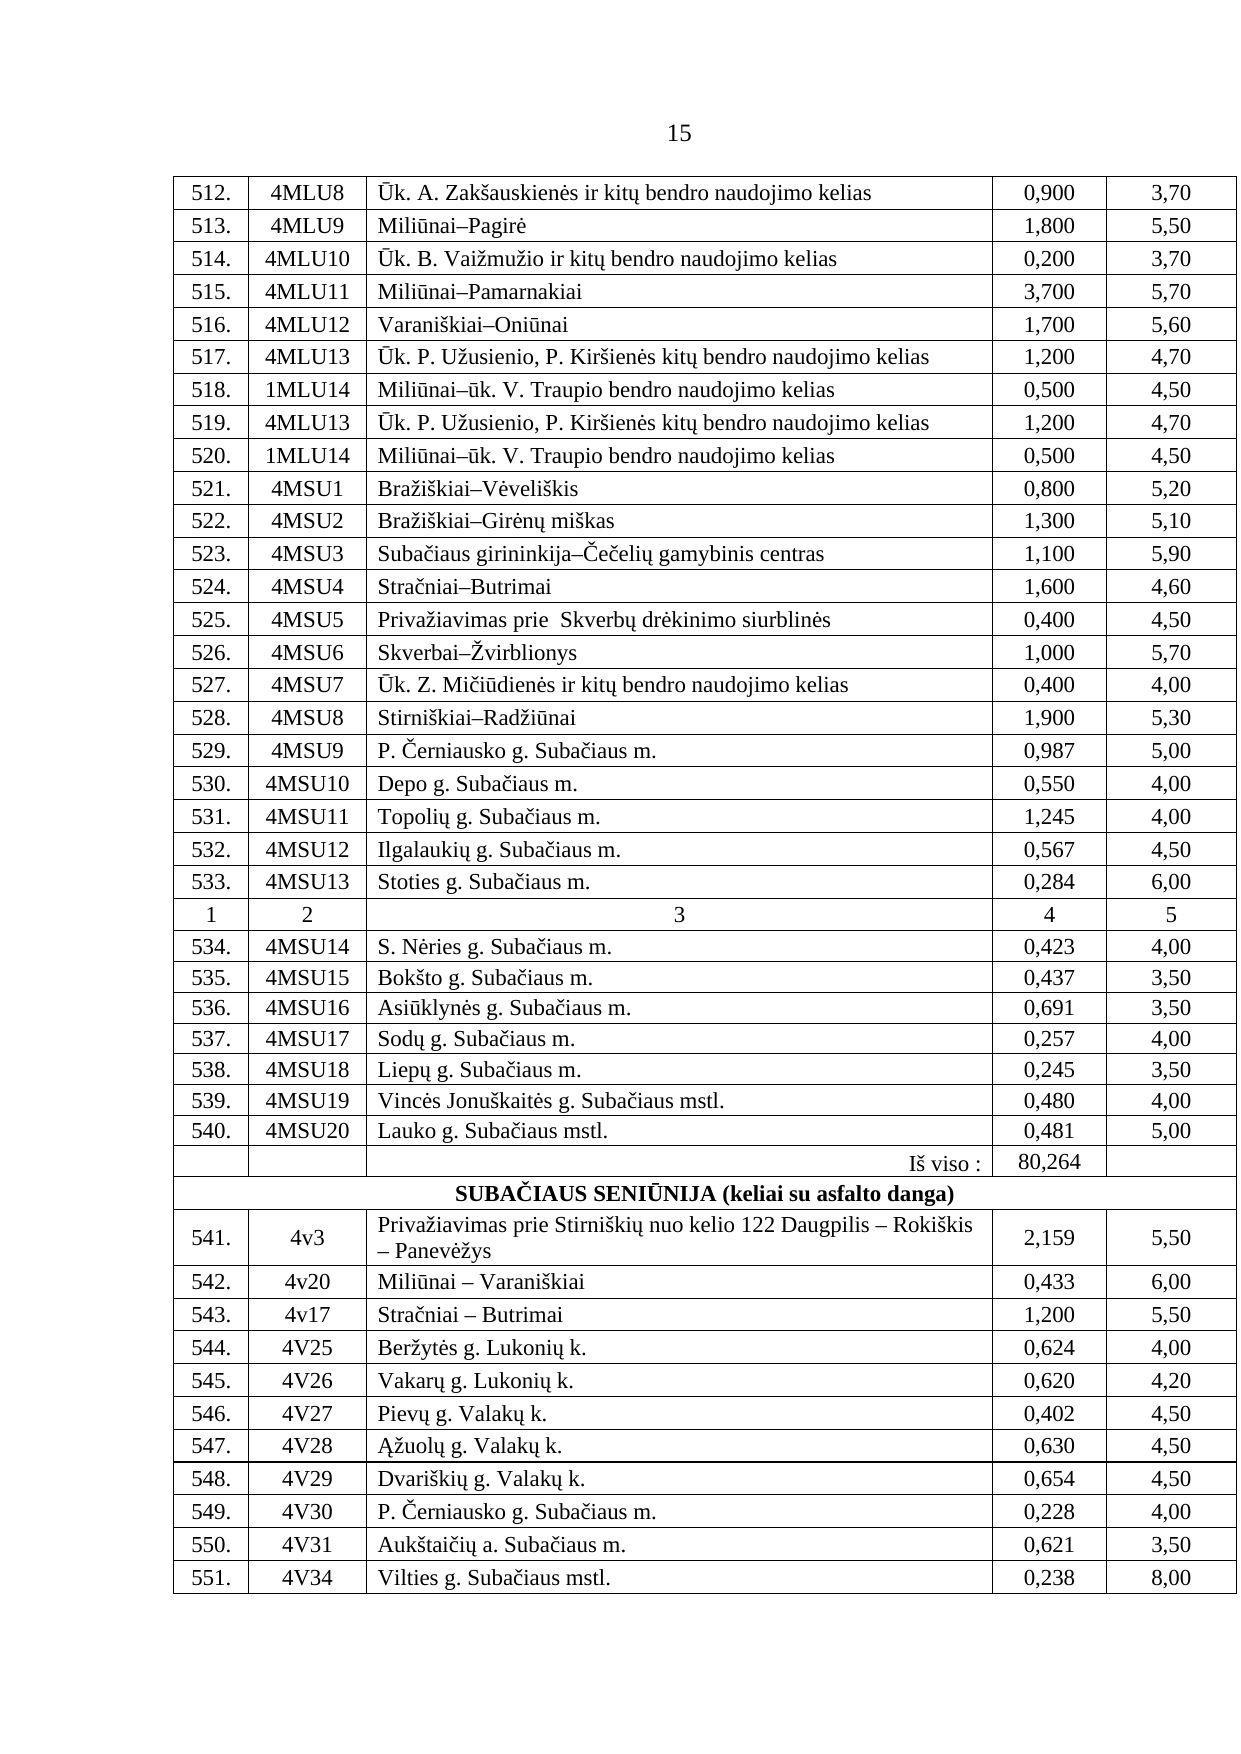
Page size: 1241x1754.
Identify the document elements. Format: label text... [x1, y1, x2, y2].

table_cell 0,500 [993, 439, 1106, 471]
table_cell 2 [249, 899, 366, 930]
table_cell 548. [174, 1463, 248, 1494]
table_cell 4V30 [249, 1495, 366, 1527]
table_cell 4MSU18 [249, 1054, 366, 1084]
table_cell 4v17 [249, 1299, 366, 1330]
table_cell 4MLU9 [249, 210, 366, 241]
table_cell 5 [1107, 899, 1236, 930]
table_cell 523. [174, 538, 248, 569]
table_cell Varaniškiai–Oniūnai [367, 308, 992, 340]
table_cell Skverbai–Žvirblionys [367, 636, 992, 668]
table_cell 3,50 [1107, 962, 1236, 992]
table_cell 4MLU12 [249, 308, 366, 340]
table_cell Privažiavimas prie Stirniškių nuo kelio 122 Daugpilis – Rokiškis – Panevėžys [367, 1210, 992, 1264]
table_cell 4MSU7 [249, 669, 366, 701]
table_cell 4V29 [249, 1463, 366, 1494]
table_cell 5,00 [1107, 1116, 1236, 1145]
table_cell 0,480 [993, 1085, 1106, 1115]
table_cell Ūk. A. Zakšauskienės ir kitų bendro naudojimo kelias [367, 177, 992, 208]
table_cell 541. [174, 1210, 248, 1264]
table_cell Miliūnai–Pagirė [367, 210, 992, 241]
table_cell [249, 1146, 366, 1176]
table_cell 0,245 [993, 1054, 1106, 1084]
table_cell 3,50 [1107, 993, 1236, 1022]
table_cell 513. [174, 210, 248, 241]
table_cell 5,90 [1107, 538, 1236, 569]
table_cell 516. [174, 308, 248, 340]
table_cell 0,200 [993, 242, 1106, 274]
table_cell Subačiaus girininkija–Čečelių gamybinis centras [367, 538, 992, 569]
table_cell 4,50 [1107, 1463, 1236, 1494]
table_cell 0,900 [993, 177, 1106, 208]
table_cell 1,200 [993, 1299, 1106, 1330]
table_cell 3,70 [1107, 242, 1236, 274]
table_cell 0,400 [993, 603, 1106, 635]
table_cell 4V28 [249, 1430, 366, 1461]
table_cell 526. [174, 636, 248, 668]
table_cell 518. [174, 374, 248, 405]
table_cell 0,481 [993, 1116, 1106, 1145]
table_cell 530. [174, 767, 248, 799]
table_cell Pievų g. Valakų k. [367, 1397, 992, 1429]
table_cell 4,50 [1107, 374, 1236, 405]
table_cell 4MSU2 [249, 505, 366, 537]
table_cell 4,20 [1107, 1364, 1236, 1396]
table_cell 5,30 [1107, 702, 1236, 733]
table_cell Iš viso : [367, 1146, 992, 1176]
table_cell 0,500 [993, 374, 1106, 405]
table_cell 4MSU11 [249, 800, 366, 832]
table_cell 1,800 [993, 210, 1106, 241]
table_cell 4MLU13 [249, 341, 366, 372]
table_cell 537. [174, 1024, 248, 1053]
table_cell 546. [174, 1397, 248, 1429]
table_cell S. Nėries g. Subačiaus m. [367, 931, 992, 961]
table_cell 1,000 [993, 636, 1106, 668]
table_cell 4,00 [1107, 1331, 1236, 1363]
table_cell 0,624 [993, 1331, 1106, 1363]
table_cell 4MLU13 [249, 406, 366, 438]
table_cell 5,50 [1107, 1210, 1236, 1264]
table_cell 534. [174, 931, 248, 961]
table_cell 4,50 [1107, 603, 1236, 635]
table_cell 525. [174, 603, 248, 635]
table_cell P. Černiausko g. Subačiaus m. [367, 735, 992, 766]
table_cell 1,200 [993, 406, 1106, 438]
table_cell 5,50 [1107, 210, 1236, 241]
table_cell 5,50 [1107, 1299, 1236, 1330]
table_cell 545. [174, 1364, 248, 1396]
table_cell 4v3 [249, 1210, 366, 1264]
table_cell 519. [174, 406, 248, 438]
table_cell 4MSU4 [249, 570, 366, 602]
table_cell 522. [174, 505, 248, 537]
table_cell 4MSU20 [249, 1116, 366, 1145]
table_cell 4MSU3 [249, 538, 366, 569]
table_cell 3,700 [993, 275, 1106, 307]
table_cell 4MSU16 [249, 993, 366, 1022]
table_cell 549. [174, 1495, 248, 1527]
table_cell Sodų g. Subačiaus m. [367, 1024, 992, 1053]
table_cell 4MSU8 [249, 702, 366, 733]
table_cell 4,70 [1107, 406, 1236, 438]
table_cell 529. [174, 735, 248, 766]
table_cell 4,50 [1107, 833, 1236, 865]
table_cell 0,402 [993, 1397, 1106, 1429]
table_cell 5,70 [1107, 636, 1236, 668]
table_cell 514. [174, 242, 248, 274]
table_cell 0,567 [993, 833, 1106, 865]
table_cell Ūk. B. Vaižmužio ir kitų bendro naudojimo kelias [367, 242, 992, 274]
table_cell 4,70 [1107, 341, 1236, 372]
table_cell 1 [174, 899, 248, 930]
table_cell Stračniai – Butrimai [367, 1299, 992, 1330]
table_cell Lauko g. Subačiaus mstl. [367, 1116, 992, 1145]
table_cell 3 [367, 899, 992, 930]
table_cell Liepų g. Subačiaus m. [367, 1054, 992, 1084]
table_cell 531. [174, 800, 248, 832]
table_cell 4MLU8 [249, 177, 366, 208]
table_cell Ūk. P. Užusienio, P. Kiršienės kitų bendro naudojimo kelias [367, 406, 992, 438]
table_cell 4MSU15 [249, 962, 366, 992]
table_cell 4,00 [1107, 1024, 1236, 1053]
table_cell Beržytės g. Lukonių k. [367, 1331, 992, 1363]
table_cell 4MSU14 [249, 931, 366, 961]
table_cell Bražiškiai–Vėveliškis [367, 472, 992, 504]
table_cell 5,00 [1107, 735, 1236, 766]
table_cell Depo g. Subačiaus m. [367, 767, 992, 799]
table_cell 0,400 [993, 669, 1106, 701]
table_cell 527. [174, 669, 248, 701]
table_cell 4MSU13 [249, 866, 366, 897]
table_cell 4,00 [1107, 1495, 1236, 1527]
table_cell 0,620 [993, 1364, 1106, 1396]
table_cell 8,00 [1107, 1561, 1236, 1593]
table_cell 533. [174, 866, 248, 897]
table_cell [174, 1146, 248, 1176]
table_cell 2,159 [993, 1210, 1106, 1264]
table_cell 5,70 [1107, 275, 1236, 307]
table_cell 1,100 [993, 538, 1106, 569]
table_cell Miliūnai–Pamarnakiai [367, 275, 992, 307]
table_cell Ūk. P. Užusienio, P. Kiršienės kitų bendro naudojimo kelias [367, 341, 992, 372]
table_cell 6,00 [1107, 1266, 1236, 1297]
table_cell 4v20 [249, 1266, 366, 1297]
table_cell 80,264 [993, 1146, 1106, 1176]
table_cell Stirniškiai–Radžiūnai [367, 702, 992, 733]
table_cell 5,60 [1107, 308, 1236, 340]
table_cell Miliūnai – Varaniškiai [367, 1266, 992, 1297]
table_cell 539. [174, 1085, 248, 1115]
table_cell 4,00 [1107, 669, 1236, 701]
table_cell 4MSU12 [249, 833, 366, 865]
table_cell 4MLU10 [249, 242, 366, 274]
table_cell 4,50 [1107, 1397, 1236, 1429]
table_cell Vincės Jonuškaitės g. Subačiaus mstl. [367, 1085, 992, 1115]
table_cell 528. [174, 702, 248, 733]
table_cell 4V27 [249, 1397, 366, 1429]
table_cell Topolių g. Subačiaus m. [367, 800, 992, 832]
table_cell 4,50 [1107, 1430, 1236, 1461]
table_cell Asiūklynės g. Subačiaus m. [367, 993, 992, 1022]
table_cell 4MSU9 [249, 735, 366, 766]
table_cell 1,900 [993, 702, 1106, 733]
table_cell 0,238 [993, 1561, 1106, 1593]
table_cell 1MLU14 [249, 374, 366, 405]
table_cell 1MLU14 [249, 439, 366, 471]
table_cell 3,50 [1107, 1528, 1236, 1560]
table_cell 4V26 [249, 1364, 366, 1396]
table_cell 517. [174, 341, 248, 372]
table_cell 0,423 [993, 931, 1106, 961]
table_cell Vakarų g. Lukonių k. [367, 1364, 992, 1396]
table_cell 521. [174, 472, 248, 504]
table_cell 4,00 [1107, 800, 1236, 832]
table_cell 4MSU5 [249, 603, 366, 635]
table_cell 540. [174, 1116, 248, 1145]
table_cell 547. [174, 1430, 248, 1461]
table_cell 4MSU19 [249, 1085, 366, 1115]
table_cell Miliūnai–ūk. V. Traupio bendro naudojimo kelias [367, 439, 992, 471]
table_cell 4 [993, 899, 1106, 930]
table_cell 0,987 [993, 735, 1106, 766]
table_cell Bokšto g. Subačiaus m. [367, 962, 992, 992]
table_cell 0,228 [993, 1495, 1106, 1527]
table_cell 1,300 [993, 505, 1106, 537]
table_cell 6,00 [1107, 866, 1236, 897]
table_cell 524. [174, 570, 248, 602]
table_cell 0,433 [993, 1266, 1106, 1297]
table_cell 532. [174, 833, 248, 865]
table_cell 1,245 [993, 800, 1106, 832]
table_cell 535. [174, 962, 248, 992]
table_cell 536. [174, 993, 248, 1022]
table_cell 4MLU11 [249, 275, 366, 307]
table_cell 538. [174, 1054, 248, 1084]
table_cell SUBAČIAUS SENIŪNIJA (keliai su asfalto danga) [174, 1177, 1236, 1209]
table_cell 544. [174, 1331, 248, 1363]
table_cell 551. [174, 1561, 248, 1593]
table_cell Privažiavimas prie Skverbų drėkinimo siurblinės [367, 603, 992, 635]
table_cell 0,437 [993, 962, 1106, 992]
table_cell 4,60 [1107, 570, 1236, 602]
table_cell 0,691 [993, 993, 1106, 1022]
table_cell 4V34 [249, 1561, 366, 1593]
table_cell 0,257 [993, 1024, 1106, 1053]
table_cell Ilgalaukių g. Subačiaus m. [367, 833, 992, 865]
table_cell 5,10 [1107, 505, 1236, 537]
table_cell 512. [174, 177, 248, 208]
table_cell 542. [174, 1266, 248, 1297]
table_cell P. Černiausko g. Subačiaus m. [367, 1495, 992, 1527]
table_cell 4MSU6 [249, 636, 366, 668]
table_cell [1107, 1146, 1236, 1176]
table_cell Bražiškiai–Girėnų miškas [367, 505, 992, 537]
table_cell 4,50 [1107, 439, 1236, 471]
table_cell 0,621 [993, 1528, 1106, 1560]
table_cell 3,50 [1107, 1054, 1236, 1084]
table_cell 0,800 [993, 472, 1106, 504]
table_cell Aukštaičių a. Subačiaus m. [367, 1528, 992, 1560]
table_cell Stoties g. Subačiaus m. [367, 866, 992, 897]
table_cell 0,630 [993, 1430, 1106, 1461]
table_cell 4,00 [1107, 767, 1236, 799]
table_cell 4V31 [249, 1528, 366, 1560]
table_cell 0,550 [993, 767, 1106, 799]
table_cell 515. [174, 275, 248, 307]
table_cell Ąžuolų g. Valakų k. [367, 1430, 992, 1461]
table_cell 0,654 [993, 1463, 1106, 1494]
table_cell 4MSU1 [249, 472, 366, 504]
table_cell 1,200 [993, 341, 1106, 372]
table_cell 5,20 [1107, 472, 1236, 504]
table_cell 3,70 [1107, 177, 1236, 208]
table_cell Miliūnai–ūk. V. Traupio bendro naudojimo kelias [367, 374, 992, 405]
table_cell 1,600 [993, 570, 1106, 602]
table_cell Ūk. Z. Mičiūdienės ir kitų bendro naudojimo kelias [367, 669, 992, 701]
table_cell 1,700 [993, 308, 1106, 340]
table_cell 4V25 [249, 1331, 366, 1363]
table_cell Stračniai–Butrimai [367, 570, 992, 602]
table_cell Dvariškių g. Valakų k. [367, 1463, 992, 1494]
table_cell Vilties g. Subačiaus mstl. [367, 1561, 992, 1593]
table_cell 4MSU17 [249, 1024, 366, 1053]
table_cell 550. [174, 1528, 248, 1560]
table_cell 4,00 [1107, 1085, 1236, 1115]
table_cell 4,00 [1107, 931, 1236, 961]
table_cell 0,284 [993, 866, 1106, 897]
table_cell 520. [174, 439, 248, 471]
table_cell 543. [174, 1299, 248, 1330]
table_cell 4MSU10 [249, 767, 366, 799]
